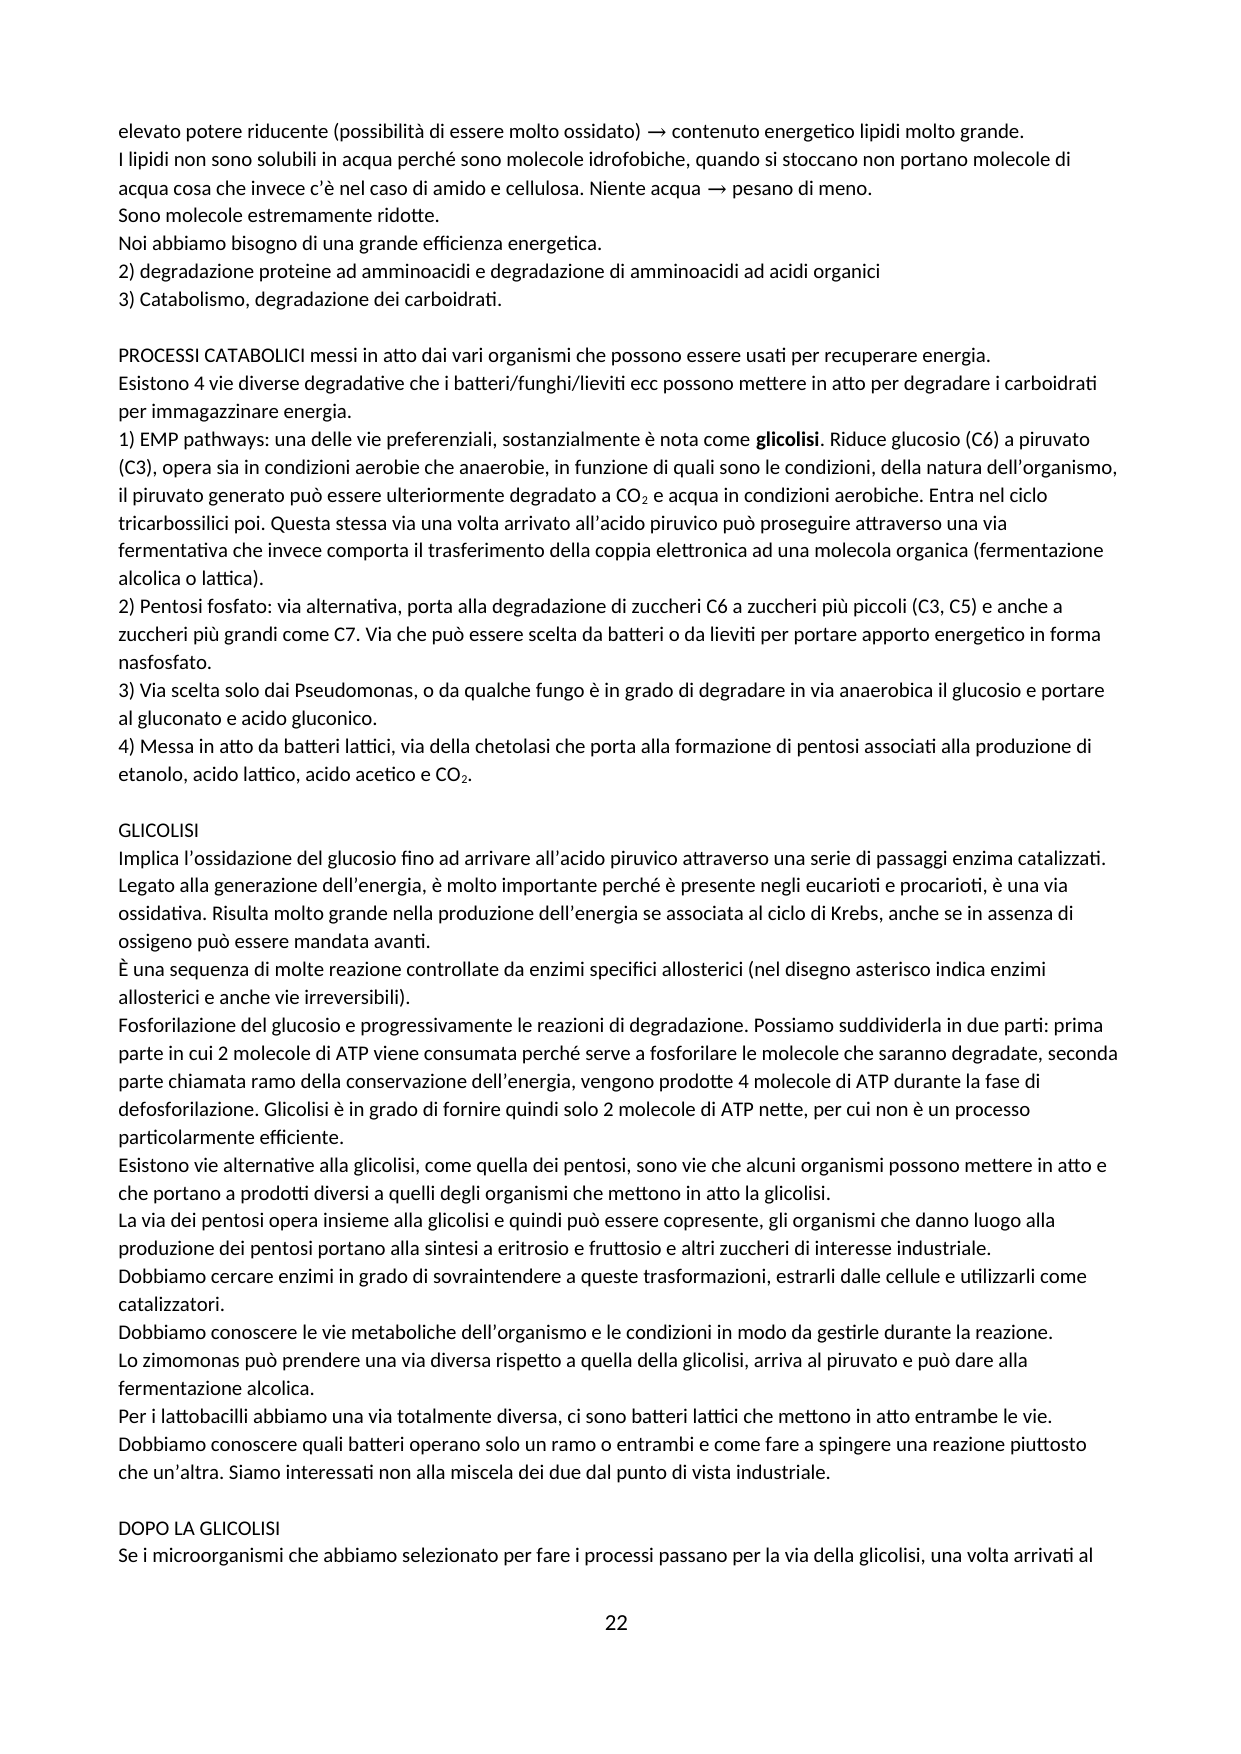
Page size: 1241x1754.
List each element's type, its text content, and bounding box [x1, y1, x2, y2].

text elevato potere riducente (possibilità di essere molto ossidato) → contenuto energetico lipidi molto grande. I lipidi non sono solubili in acqua perché sono molecole idrofobiche, quando si stoccano non portano molecole di acqua cosa che invece c’è nel caso di amido e cellulosa. Niente acqua → pesano di meno. Sono molecole estremamente ridotte. Noi abbiamo bisogno di una grande efficienza energetica. 2) degradazione proteine ad amminoacidi e degradazione di amminoacidi ad acidi organici 3) Catabolismo, degradazione dei carboidrati. PROCESSI CATABOLICI messi in atto dai vari organismi che possono essere usati per recuperare energia. Esistono 4 vie diverse degradative che i batteri/funghi/lieviti ecc possono mettere in atto per degradare i carboidrati per immagazzinare energia. 1) EMP pathways: una delle vie preferenziali, sostanzialmente è nota come glicolisi. Riduce glucosio (C6) a piruvato (C3), opera sia in condizioni aerobie che anaerobie, in funzione di quali sono le condizioni, della natura dell’organismo, il piruvato generato può essere ulteriormente degradato a CO2 e acqua in condizioni aerobiche. Entra nel ciclo tricarbossilici poi. Questa stessa via una volta arrivato all’acido piruvico può proseguire attraverso una via fermentativa che invece comporta il trasferimento della coppia elettronica ad una molecola organica (fermentazione alcolica o lattica). 2) Pentosi fosfato: via alternativa, porta alla degradazione di zuccheri C6 a zuccheri più piccoli (C3, C5) e anche a zuccheri più grandi come C7. Via che può essere scelta da batteri o da lieviti per portare apporto energetico in forma nasfosfato. 3) Via scelta solo dai Pseudomonas, o da qualche fungo è in grado di degradare in via anaerobica il glucosio e portare al gluconato e acido gluconico. 4) Messa in atto da batteri lattici, via della chetolasi che porta alla formazione di pentosi associati alla produzione di etanolo, acido lattico, acido acetico e CO2. GLICOLISI Implica l’ossidazione del glucosio fino ad arrivare all’acido piruvico attraverso una serie di passaggi enzima catalizzati. Legato alla generazione dell’energia, è molto importante perché è presente negli eucarioti e procarioti, è una via ossidativa. Risulta molto grande nella produzione dell’energia se associata al ciclo di Krebs, anche se in assenza di ossigeno può essere mandata avanti. È una sequenza di molte reazione controllate da enzimi specifici allosterici (nel disegno asterisco indica enzimi allosterici e anche vie irreversibili). Fosforilazione del glucosio e progressivamente le reazioni di degradazione. Possiamo suddividerla in due parti: prima parte in cui 2 molecole di ATP viene consumata perché serve a fosforilare le molecole che saranno degradate, seconda parte chiamata ramo della conservazione dell’energia, vengono prodotte 4 molecole di ATP durante la fase di defosforilazione. Glicolisi è in grado di fornire quindi solo 2 molecole di ATP nette, per cui non è un processo particolarmente efficiente. Esistono vie alternative alla glicolisi, come quella dei pentosi, sono vie che alcuni organismi possono mettere in atto e che portano a prodotti diversi a quelli degli organismi che mettono in atto la glicolisi. La via dei pentosi opera insieme alla glicolisi e quindi può essere copresente, gli organismi che danno luogo alla produzione dei pentosi portano alla sintesi a eritrosio e fruttosio e altri zuccheri di interesse industriale. Dobbiamo cercare enzimi in grado di sovraintendere a queste trasformazioni, estrarli dalle cellule e utilizzarli come catalizzatori. Dobbiamo conoscere le vie metaboliche dell’organismo e le condizioni in modo da gestirle durante la reazione. Lo zimomonas può prendere una via diversa rispetto a quella della glicolisi, arriva al piruvato e può dare alla fermentazione alcolica. Per i lattobacilli abbiamo una via totalmente diversa, ci sono batteri lattici che mettono in atto entrambe le vie. Dobbiamo conoscere quali batteri operano solo un ramo o entrambi e come fare a spingere una reazione piuttosto che un’altra. Siamo interessati non alla miscela dei due dal punto di vista industriale. DOPO LA GLICOLISI Se i microorganismi che abbiamo selezionato per fare i processi passano per la via della glicolisi, una volta arrivati al [118, 118, 1122, 1568]
